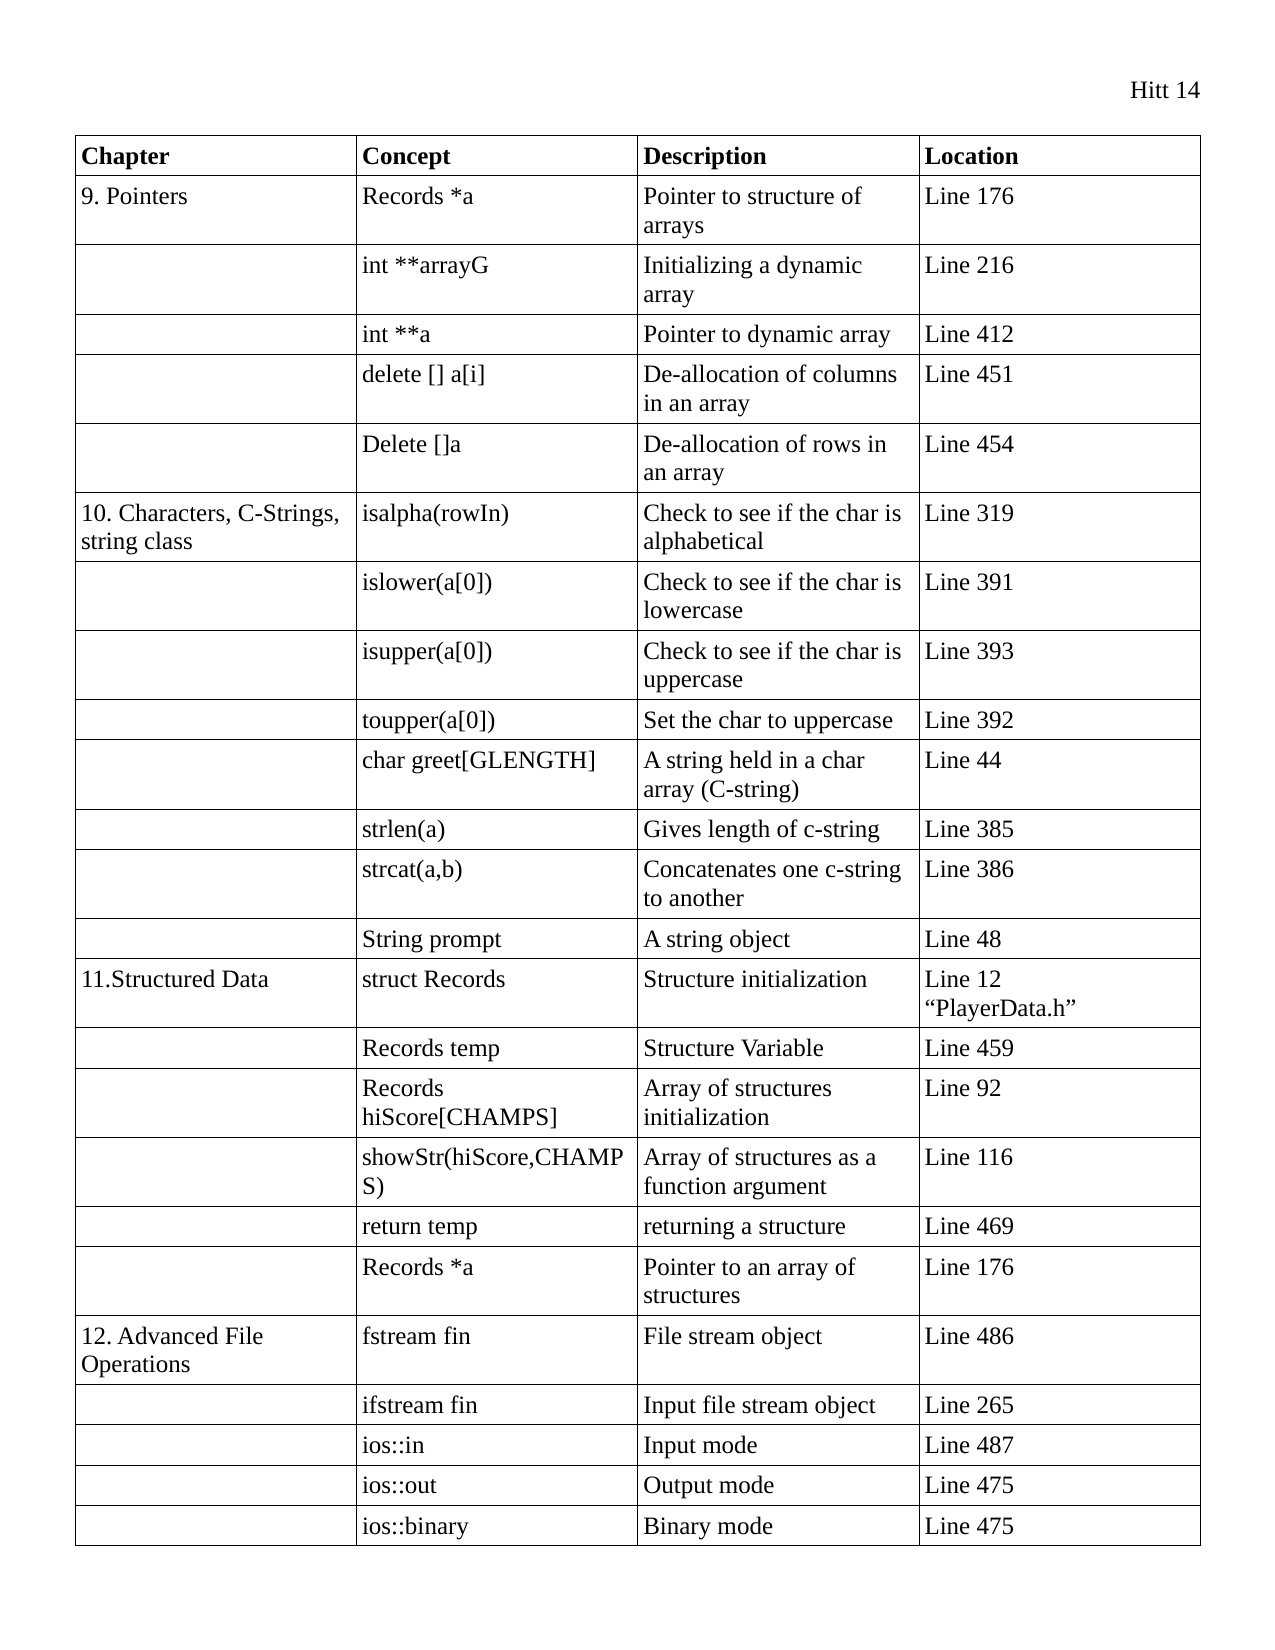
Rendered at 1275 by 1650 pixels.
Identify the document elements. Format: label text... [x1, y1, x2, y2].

table_cell strcat(a,b) [357, 850, 637, 918]
table_cell Line 487 [920, 1425, 1200, 1465]
table_cell A string object [638, 919, 919, 958]
table_cell toupper(a[0]) [357, 700, 637, 739]
table_cell Delete []a [357, 424, 637, 492]
table_cell islower(a[0]) [357, 562, 637, 630]
table_cell [76, 700, 356, 739]
table_cell [76, 424, 356, 492]
table_cell 9. Pointers [76, 176, 356, 244]
table_header Description [638, 136, 919, 175]
table_cell [76, 1138, 356, 1206]
table_cell Line 12 “PlayerData.h” [920, 959, 1200, 1027]
table_cell struct Records [357, 959, 637, 1027]
table_cell [76, 740, 356, 808]
table_cell Pointer to dynamic array [638, 315, 919, 354]
table_cell 12. Advanced File Operations [76, 1316, 356, 1384]
table_cell [76, 919, 356, 958]
table_cell return temp [357, 1207, 637, 1246]
table_cell [76, 810, 356, 849]
table_cell Line 48 [920, 919, 1200, 958]
table_cell Line 454 [920, 424, 1200, 492]
table_cell fstream fin [357, 1316, 637, 1384]
table_cell Line 116 [920, 1138, 1200, 1206]
table_cell ios::in [357, 1425, 637, 1465]
table_cell Line 391 [920, 562, 1200, 630]
table_cell A string held in a char array (C-string) [638, 740, 919, 808]
table_cell strlen(a) [357, 810, 637, 849]
table_cell char greet[GLENGTH] [357, 740, 637, 808]
table_cell De-allocation of rows in an array [638, 424, 919, 492]
table_cell isalpha(rowIn) [357, 493, 637, 561]
table_cell [76, 245, 356, 313]
table_cell [76, 631, 356, 699]
table_cell Concatenates one c-string to another [638, 850, 919, 918]
table_cell int **a [357, 315, 637, 354]
table_cell Line 475 [920, 1506, 1200, 1545]
table_header Location [920, 136, 1200, 175]
table_cell Gives length of c-string [638, 810, 919, 849]
table_cell [76, 1028, 356, 1067]
table_cell int **arrayG [357, 245, 637, 313]
table_cell Line 451 [920, 355, 1200, 423]
table_cell [76, 1385, 356, 1424]
table_cell Line 393 [920, 631, 1200, 699]
table_cell Line 469 [920, 1207, 1200, 1246]
table_cell Input mode [638, 1425, 919, 1465]
table_cell [76, 1425, 356, 1465]
table_cell [76, 562, 356, 630]
table_cell [76, 315, 356, 354]
table_cell String prompt [357, 919, 637, 958]
table_cell Records *a [357, 1247, 637, 1315]
table_cell Line 319 [920, 493, 1200, 561]
table_cell ios::out [357, 1466, 637, 1505]
table_cell Line 475 [920, 1466, 1200, 1505]
table_cell 10. Characters, C-Strings, string class [76, 493, 356, 561]
table_cell [76, 1247, 356, 1315]
table_cell Line 386 [920, 850, 1200, 918]
table_cell Array of structures initialization [638, 1069, 919, 1137]
table_cell Array of structures as a function argument [638, 1138, 919, 1206]
table_cell Records hiScore[CHAMPS] [357, 1069, 637, 1137]
table_cell Check to see if the char is lowercase [638, 562, 919, 630]
table_cell ifstream fin [357, 1385, 637, 1424]
table_cell [76, 1069, 356, 1137]
table_cell Structure Variable [638, 1028, 919, 1067]
table_cell Line 265 [920, 1385, 1200, 1424]
table_cell Initializing a dynamic array [638, 245, 919, 313]
table_cell Line 412 [920, 315, 1200, 354]
table_header Chapter [76, 136, 356, 175]
table_cell Binary mode [638, 1506, 919, 1545]
table_cell Pointer to structure of arrays [638, 176, 919, 244]
table_cell returning a structure [638, 1207, 919, 1246]
table_cell De-allocation of columns in an array [638, 355, 919, 423]
table_cell Line 176 [920, 1247, 1200, 1315]
table_cell isupper(a[0]) [357, 631, 637, 699]
table_cell delete [] a[i] [357, 355, 637, 423]
table_cell [76, 1466, 356, 1505]
table_cell Line 92 [920, 1069, 1200, 1137]
table_cell [76, 850, 356, 918]
table_cell [76, 1506, 356, 1545]
table_cell Input file stream object [638, 1385, 919, 1424]
table_cell Check to see if the char is uppercase [638, 631, 919, 699]
table_cell 11.Structured Data [76, 959, 356, 1027]
table_cell Line 216 [920, 245, 1200, 313]
table_cell Line 392 [920, 700, 1200, 739]
table_cell Line 459 [920, 1028, 1200, 1067]
table_cell Line 385 [920, 810, 1200, 849]
table_cell Set the char to uppercase [638, 700, 919, 739]
table_cell Line 486 [920, 1316, 1200, 1384]
table_cell Records *a [357, 176, 637, 244]
table_cell showStr(hiScore,CHAMPS) [357, 1138, 637, 1206]
table_cell Check to see if the char is alphabetical [638, 493, 919, 561]
table_header Concept [357, 136, 637, 175]
table_cell Line 176 [920, 176, 1200, 244]
table_cell Line 44 [920, 740, 1200, 808]
table_cell ios::binary [357, 1506, 637, 1545]
table_cell File stream object [638, 1316, 919, 1384]
table_cell Pointer to an array of structures [638, 1247, 919, 1315]
table_cell Output mode [638, 1466, 919, 1505]
table_cell [76, 355, 356, 423]
table_cell Records temp [357, 1028, 637, 1067]
table_cell Structure initialization [638, 959, 919, 1027]
table_cell [76, 1207, 356, 1246]
